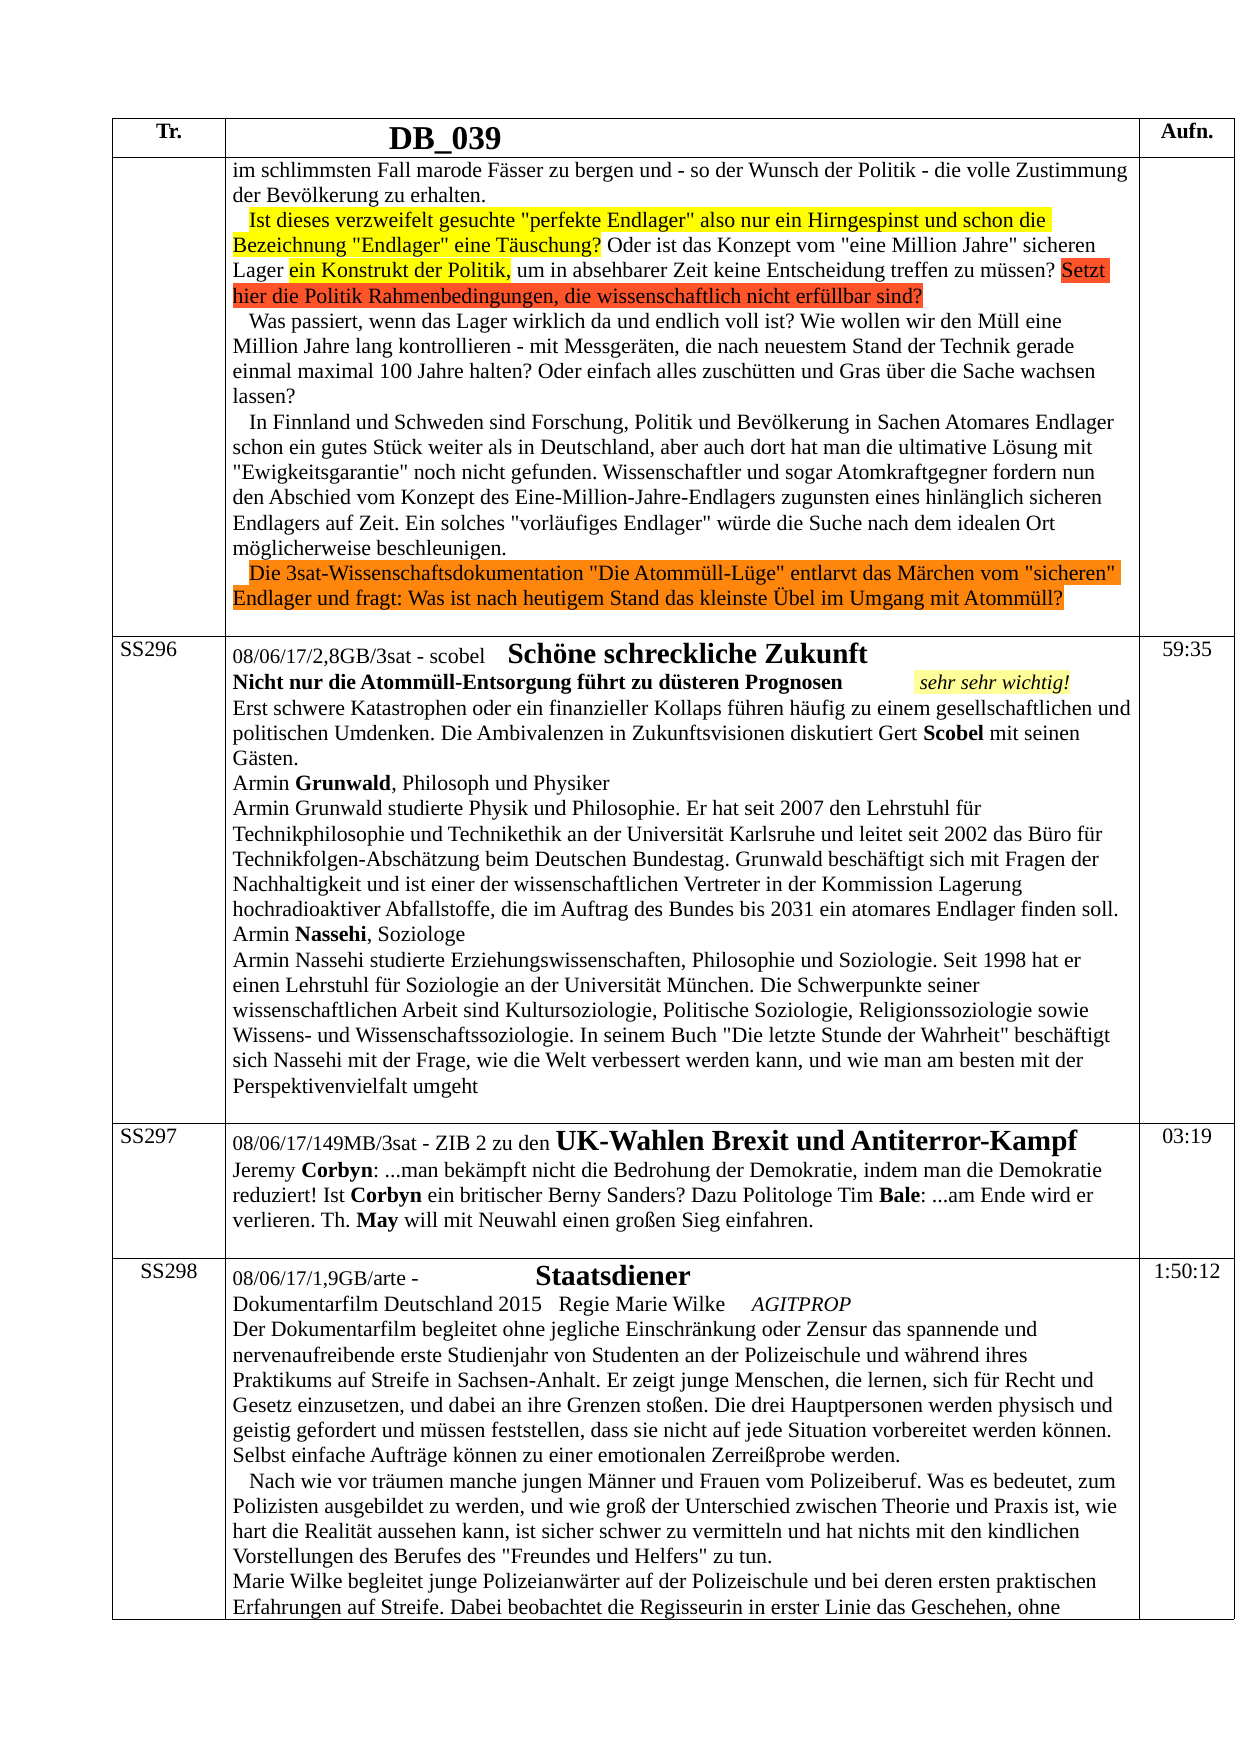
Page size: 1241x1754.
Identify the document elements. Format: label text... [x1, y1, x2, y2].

table_cell [1140, 158, 1234, 636]
table_cell SS297 [113, 1124, 225, 1257]
table_cell SS296 [113, 637, 225, 1123]
table_header Aufn. [1140, 119, 1234, 157]
table_cell 08/06/17/2,8GB/3sat - scobel Schöne schreckliche Zukunft Nicht nur die Atommüll-Entsorgung führt zu düsteren Prognosen sehr sehr wichtig! Erst schwere Katastrophen oder ein finanzieller Kollaps führen häufig zu einem gesellschaftlichen und politischen Umdenken. Die Ambivalenzen in Zukunftsvisionen diskutiert Gert Scobel mit seinen Gästen. Armin Grunwald, Philosoph und Physiker Armin Grunwald studierte Physik und Philosophie. Er hat seit 2007 den Lehrstuhl für Technikphilosophie und Technikethik an der Universität Karlsruhe und leitet seit 2002 das Büro für Technikfolgen-Abschätzung beim Deutschen Bundestag. Grunwald beschäftigt sich mit Fragen der Nachhaltigkeit und ist einer der wissenschaftlichen Vertreter in der Kommission Lagerung hochradioaktiver Abfallstoffe, die im Auftrag des Bundes bis 2031 ein atomares Endlager finden soll. Armin Nassehi, Soziologe Armin Nassehi studierte Erziehungswissenschaften, Philosophie und Soziologie. Seit 1998 hat er einen Lehrstuhl für Soziologie an der Universität München. Die Schwerpunkte seiner wissenschaftlichen Arbeit sind Kultursoziologie, Politische Soziologie, Religionssoziologie sowie Wissens- und Wissenschaftssoziologie. In seinem Buch "Die letzte Stunde der Wahrheit" beschäftigt sich Nassehi mit der Frage, wie die Welt verbessert werden kann, und wie man am besten mit der Perspektivenvielfalt umgeht [226, 637, 1139, 1123]
table_cell 1:50:12 [1140, 1259, 1234, 1619]
table_header DB_039 [226, 119, 1139, 157]
table_cell 08/06/17/1,9GB/arte - Staatsdiener Dokumentarfilm Deutschland 2015 Regie Marie Wilke AGITPROP Der Dokumentarfilm begleitet ohne jegliche Einschränkung oder Zensur das spannende und nervenaufreibende erste Studienjahr von Studenten an der Polizeischule und während ihres Praktikums auf Streife in Sachsen-Anhalt. Er zeigt junge Menschen, die lernen, sich für Recht und Gesetz einzusetzen, und dabei an ihre Grenzen stoßen. Die drei Hauptpersonen werden physisch und geistig gefordert und müssen feststellen, dass sie nicht auf jede Situation vorbereitet werden können. Selbst einfache Aufträge können zu einer emotionalen Zerreißprobe werden. Nach wie vor träumen manche jungen Männer und Frauen vom Polizeiberuf. Was es bedeutet, zum Polizisten ausgebildet zu werden, und wie groß der Unterschied zwischen Theorie und Praxis ist, wie hart die Realität aussehen kann, ist sicher schwer zu vermitteln und hat nichts mit den kindlichen Vorstellungen des Berufes des "Freundes und Helfers" zu tun. Marie Wilke begleitet junge Polizeianwärter auf der Polizeischule und bei deren ersten praktischen Erfahrungen auf Streife. Dabei beobachtet die Regisseurin in erster Linie das Geschehen, ohne [226, 1259, 1139, 1619]
table_cell 08/06/17/149MB/3sat - ZIB 2 zu den UK-Wahlen Brexit und Antiterror-Kampf Jeremy Corbyn: ...man bekämpft nicht die Bedrohung der Demokratie, indem man die Demokratie reduziert! Ist Corbyn ein britischer Berny Sanders? Dazu Politologe Tim Bale: ...am Ende wird er verlieren. Th. May will mit Neuwahl einen großen Sieg einfahren. [226, 1124, 1139, 1257]
table_cell [113, 158, 225, 636]
table_cell SS298 [113, 1259, 225, 1619]
table_cell 03:19 [1140, 1124, 1234, 1257]
table_header Tr. [113, 119, 225, 157]
table_cell im schlimmsten Fall marode Fässer zu bergen und - so der Wunsch der Politik - die volle Zustimmung der Bevölkerung zu erhalten. Ist dieses verzweifelt gesuchte "perfekte Endlager" also nur ein Hirngespinst und schon die Bezeichnung "Endlager" eine Täuschung? Oder ist das Konzept vom "eine Million Jahre" sicheren Lager ein Konstrukt der Politik, um in absehbarer Zeit keine Entscheidung treffen zu müssen? Setzt hier die Politik Rahmenbedingungen, die wissenschaftlich nicht erfüllbar sind? Was passiert, wenn das Lager wirklich da und endlich voll ist? Wie wollen wir den Müll eine Million Jahre lang kontrollieren - mit Messgeräten, die nach neuestem Stand der Technik gerade einmal maximal 100 Jahre halten? Oder einfach alles zuschütten und Gras über die Sache wachsen lassen? In Finnland und Schweden sind Forschung, Politik und Bevölkerung in Sachen Atomares Endlager schon ein gutes Stück weiter als in Deutschland, aber auch dort hat man die ultimative Lösung mit "Ewigkeitsgarantie" noch nicht gefunden. Wissenschaftler und sogar Atomkraftgegner fordern nun den Abschied vom Konzept des Eine-Million-Jahre-Endlagers zugunsten eines hinlänglich sicheren Endlagers auf Zeit. Ein solches "vorläufiges Endlager" würde die Suche nach dem idealen Ort möglicherweise beschleunigen. Die 3sat-Wissenschaftsdokumentation "Die Atommüll-Lüge" entlarvt das Märchen vom "sicheren" Endlager und fragt: Was ist nach heutigem Stand das kleinste Übel im Umgang mit Atommüll? [226, 158, 1139, 636]
table_cell 59:35 [1140, 637, 1234, 1123]
